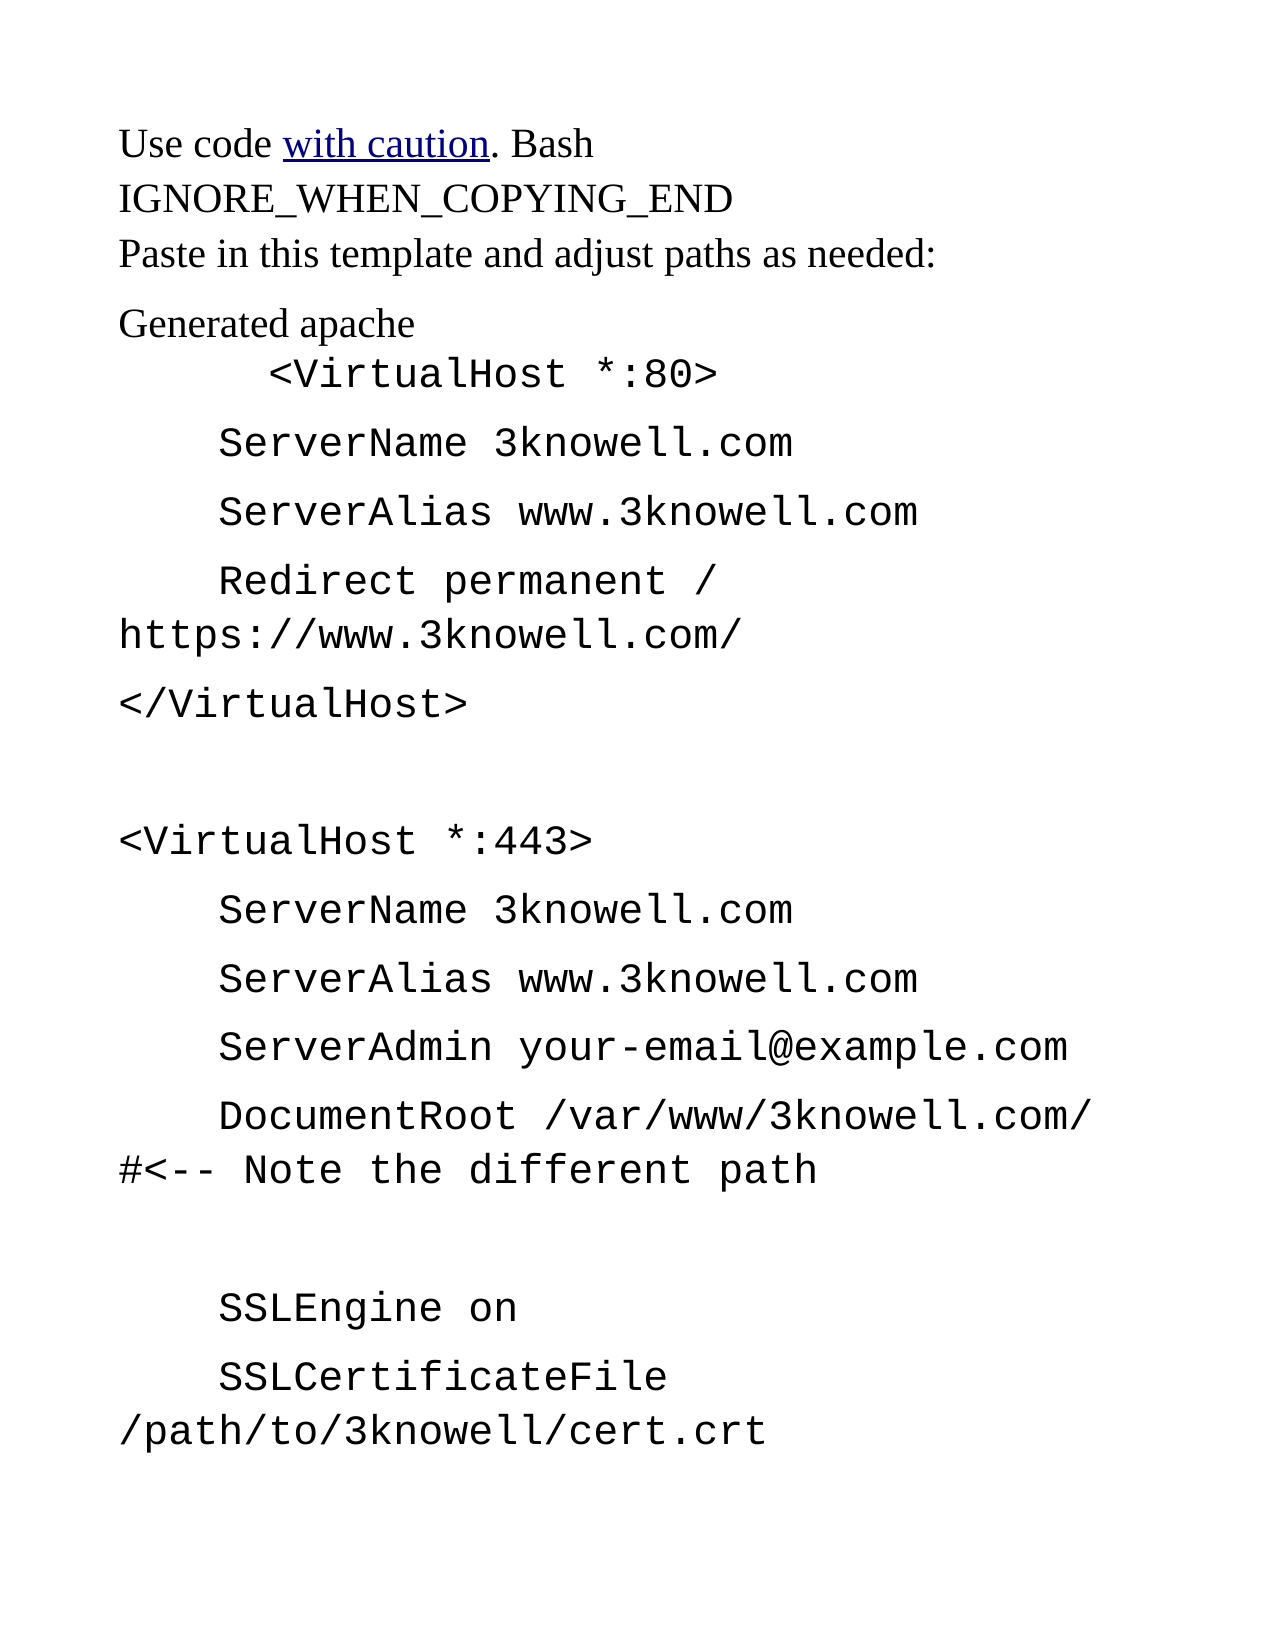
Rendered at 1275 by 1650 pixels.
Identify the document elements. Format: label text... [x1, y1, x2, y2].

text ServerAlias www.3knowell.com [118, 957, 1157, 1004]
text ServerName 3knowell.com [118, 888, 1157, 936]
text SSLEngine on [118, 1286, 1157, 1334]
text Generated apache [118, 298, 1157, 346]
text </VirtualHost> [118, 682, 1157, 729]
text SSLCertificateFile /path/to/3knowell/cert.crt [118, 1355, 1157, 1457]
text <VirtualHost *:80> [118, 353, 1157, 400]
text Paste in this template and adjust paths as needed: [118, 228, 1157, 276]
text ServerName 3knowell.com [118, 422, 1157, 469]
text ServerAdmin your-email@example.com [118, 1026, 1157, 1073]
text IGNORE_WHEN_COPYING_END [118, 173, 1157, 221]
text Use code with caution. Bash [118, 118, 1157, 166]
text <VirtualHost *:443> [118, 820, 1157, 867]
text DocumentRoot /var/www/3knowell.com/ #<-- Note the different path [118, 1095, 1157, 1196]
text ServerAlias www.3knowell.com [118, 491, 1157, 538]
text Redirect permanent / https://www.3knowell.com/ [118, 559, 1157, 661]
